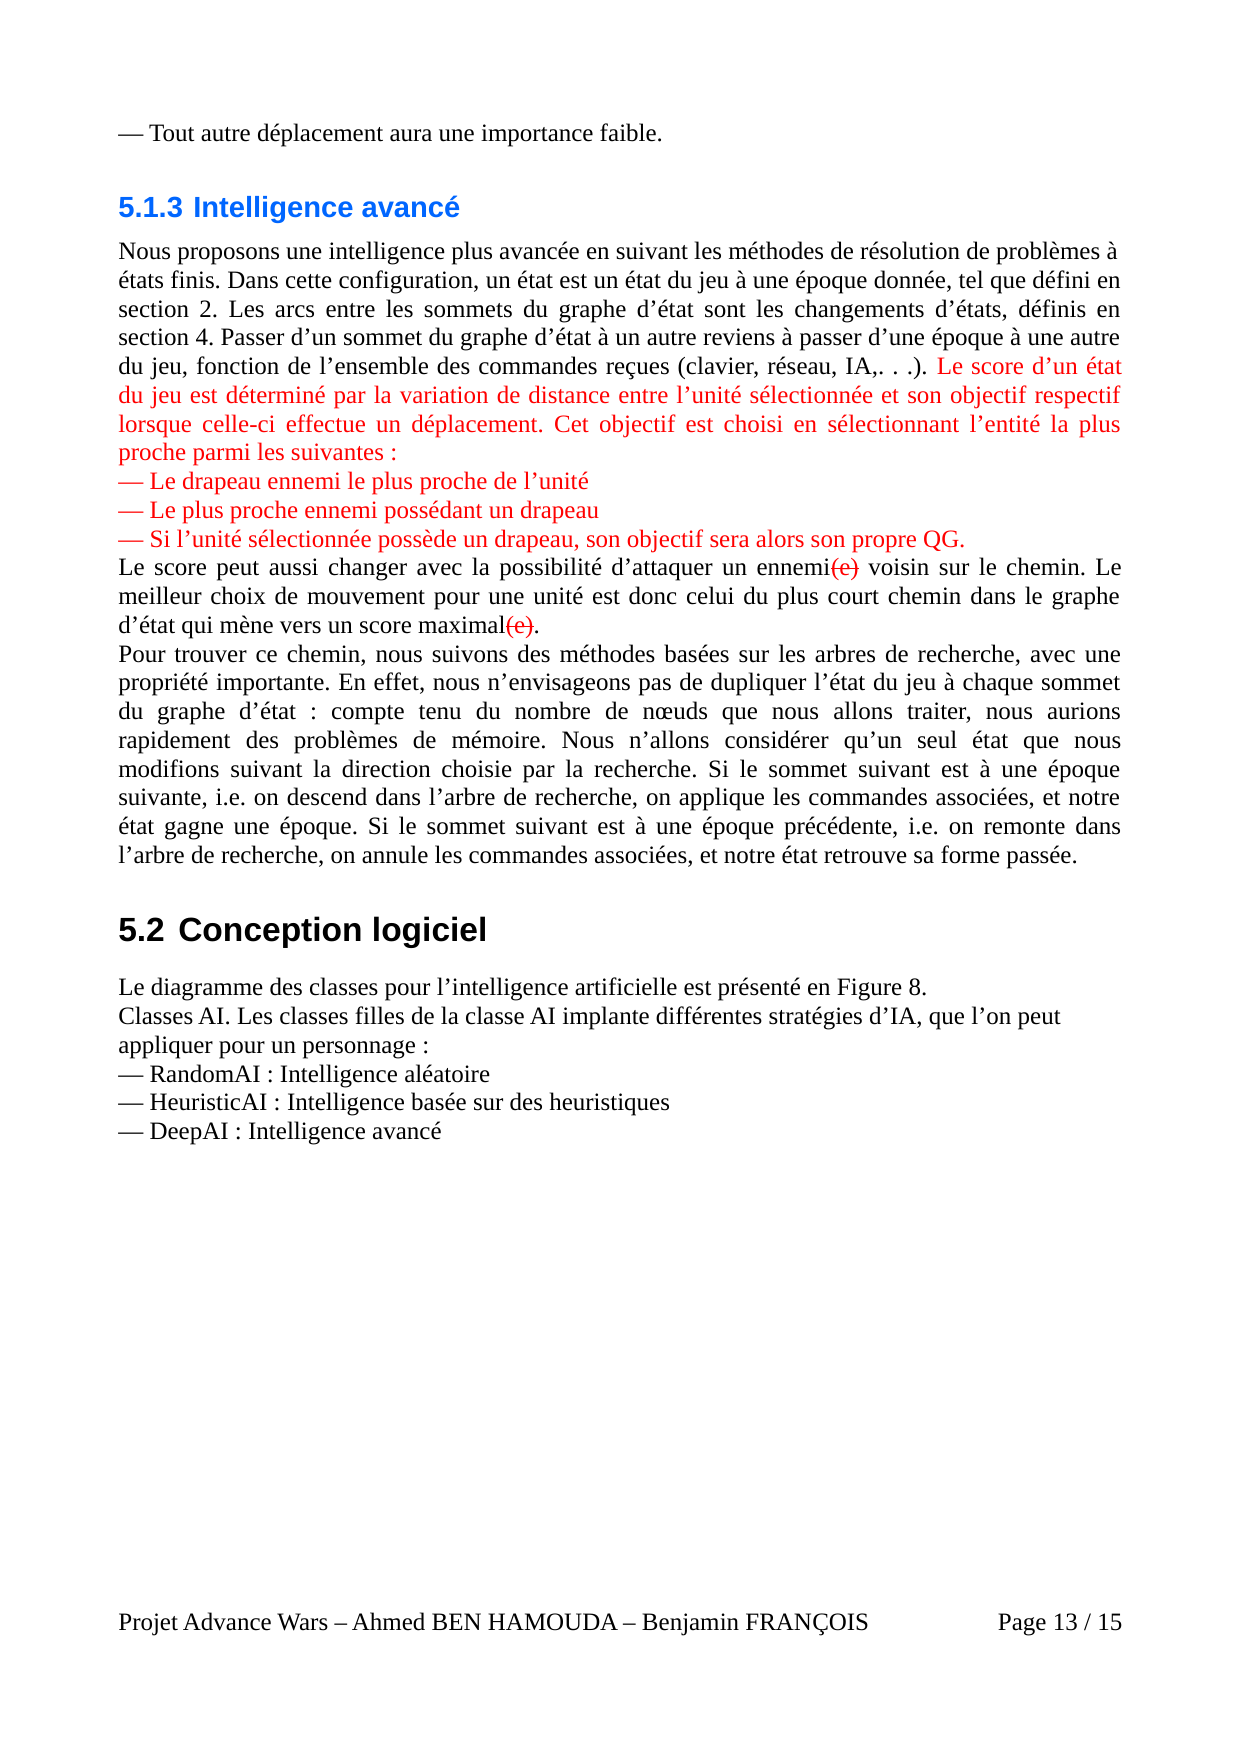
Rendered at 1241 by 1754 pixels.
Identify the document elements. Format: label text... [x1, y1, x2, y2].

text — Le plus proche ennemi possédant un drapeau [118, 495, 1122, 524]
text Pour trouver ce chemin, nous suivons des méthodes basées sur les arbres de recherche, avec une propriété importante. En effet, nous n’envisageons pas de dupliquer l’état du jeu à chaque sommet du graphe d’état : compte tenu du nombre de nœuds que nous allons traiter, nous aurions rapidement des problèmes de mémoire. Nous n’allons considérer qu’un seul état que nous modifions suivant la direction choisie par la recherche. Si le sommet suivant est à une époque suivante, i.e. on descend dans l’arbre de recherche, on applique les commandes associées, et notre état gagne une époque. Si le sommet suivant est à une époque précédente, i.e. on remonte dans l’arbre de recherche, on annule les commandes associées, et notre état retrouve sa forme passée. [118, 639, 1122, 869]
text — Le drapeau ennemi le plus proche de l’unité [118, 466, 1122, 495]
text Classes AI. Les classes filles de la classe AI implante différentes stratégies d’IA, que l’on peut appliquer pour un personnage : [118, 1001, 1122, 1059]
text Le diagramme des classes pour l’intelligence artificielle est présenté en Figure 8. [118, 972, 1122, 1001]
text — DeepAI : Intelligence avancé [118, 1116, 1122, 1145]
text — Si l’unité sélectionnée possède un drapeau, son objectif sera alors son propre QG. [118, 524, 1122, 552]
subtitle Intelligence avancé [118, 190, 1122, 224]
subtitle Conception logiciel [118, 910, 1122, 949]
text Le score peut aussi changer avec la possibilité d’attaquer un ennemi(e) voisin sur le chemin. Le meilleur choix de mouvement pour une unité est donc celui du plus court chemin dans le graphe d’état qui mène vers un score maximal(e). [118, 552, 1122, 639]
text — Tout autre déplacement aura une importance faible. [118, 118, 1122, 147]
text — RandomAI : Intelligence aléatoire [118, 1059, 1122, 1087]
text — HeuristicAI : Intelligence basée sur des heuristiques [118, 1087, 1122, 1116]
text états finis. Dans cette configuration, un état est un état du jeu à une époque donnée, tel que défini en section 2. Les arcs entre les sommets du graphe d’état sont les changements d’états, définis en section 4. Passer d’un sommet du graphe d’état à un autre reviens à passer d’une époque à une autre du jeu, fonction de l’ensemble des commandes reçues (clavier, réseau, IA,. . .). Le score d’un état du jeu est déterminé par la variation de distance entre l’unité sélectionnée et son objectif respectif lorsque celle-ci effectue un déplacement. Cet objectif est choisi en sélectionnant l’entité la plus proche parmi les suivantes : [118, 265, 1122, 466]
text Nous proposons une intelligence plus avancée en suivant les méthodes de résolution de problèmes à [118, 236, 1122, 265]
